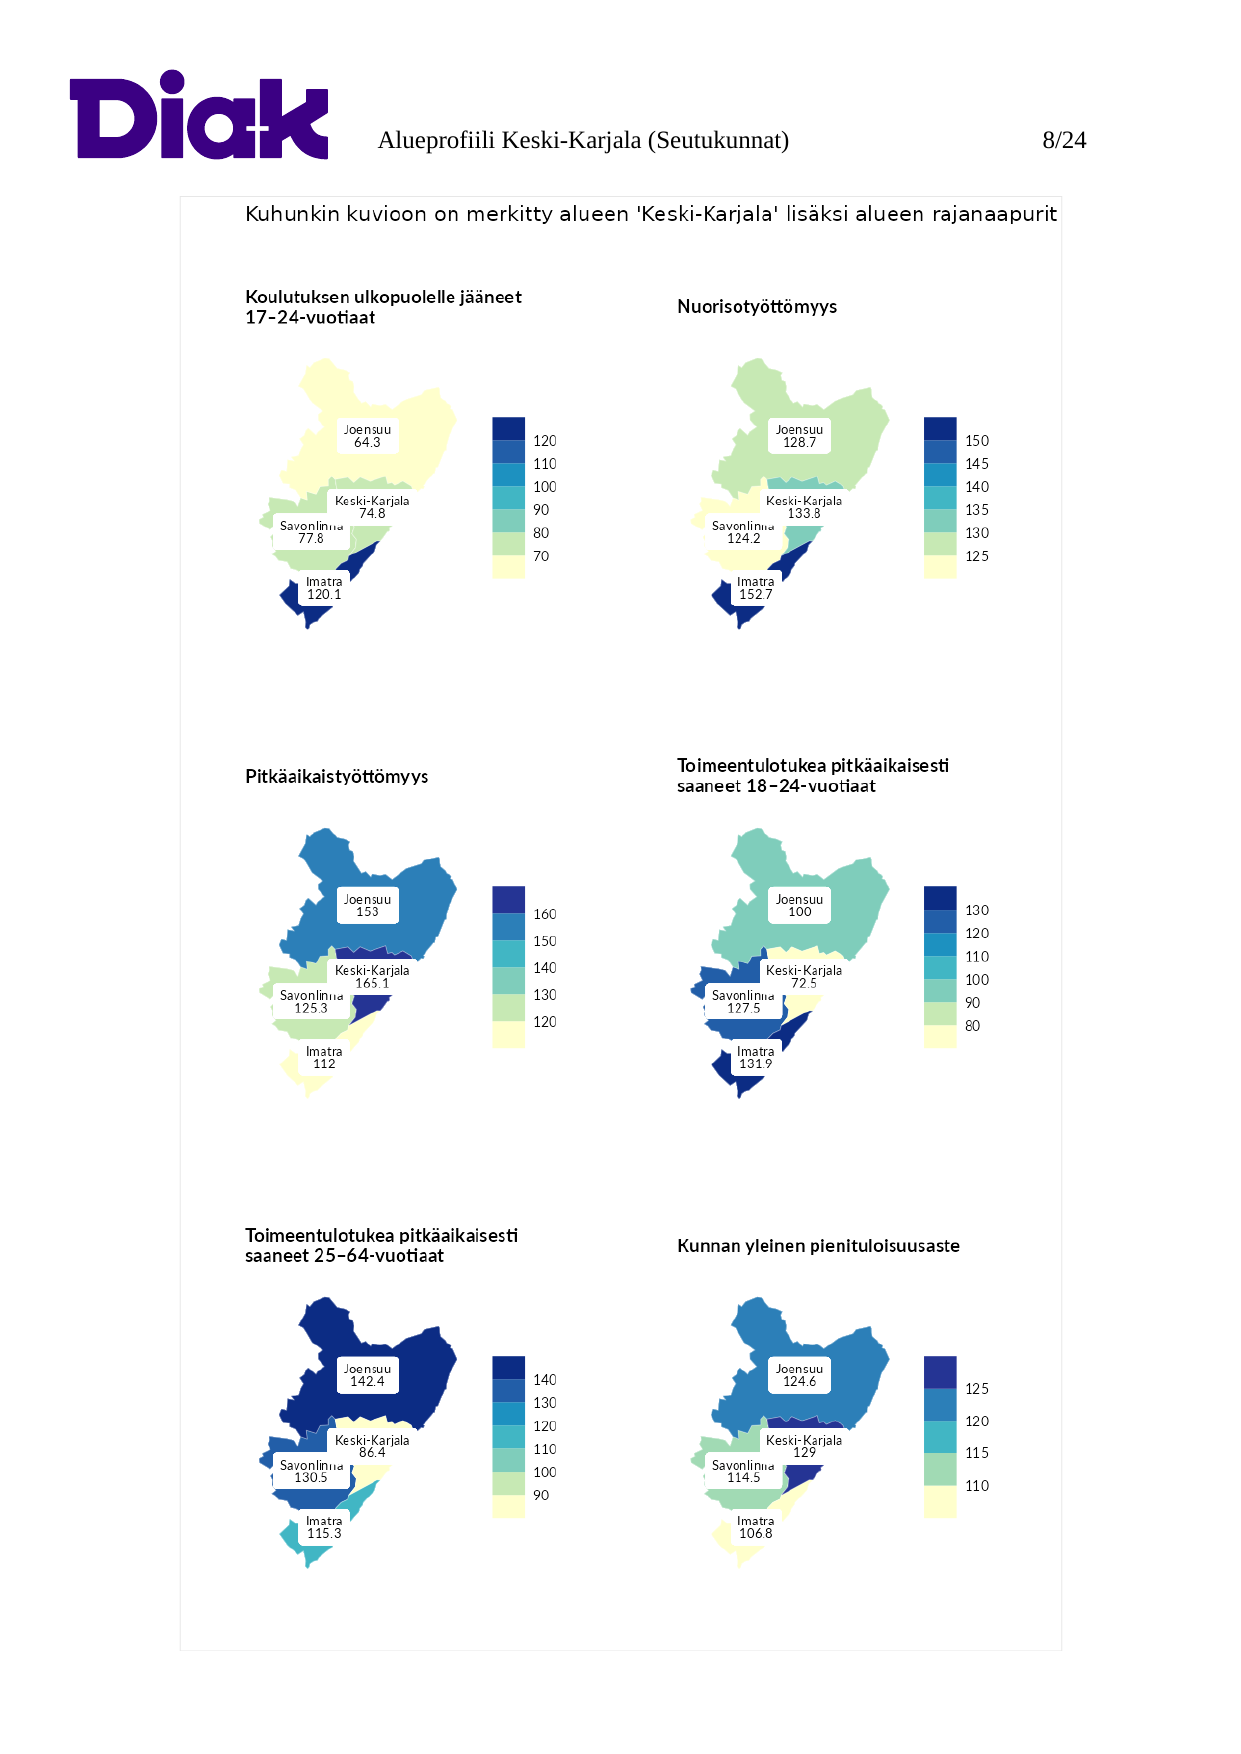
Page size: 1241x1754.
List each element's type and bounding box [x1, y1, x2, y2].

picture [61, 196, 1179, 1651]
